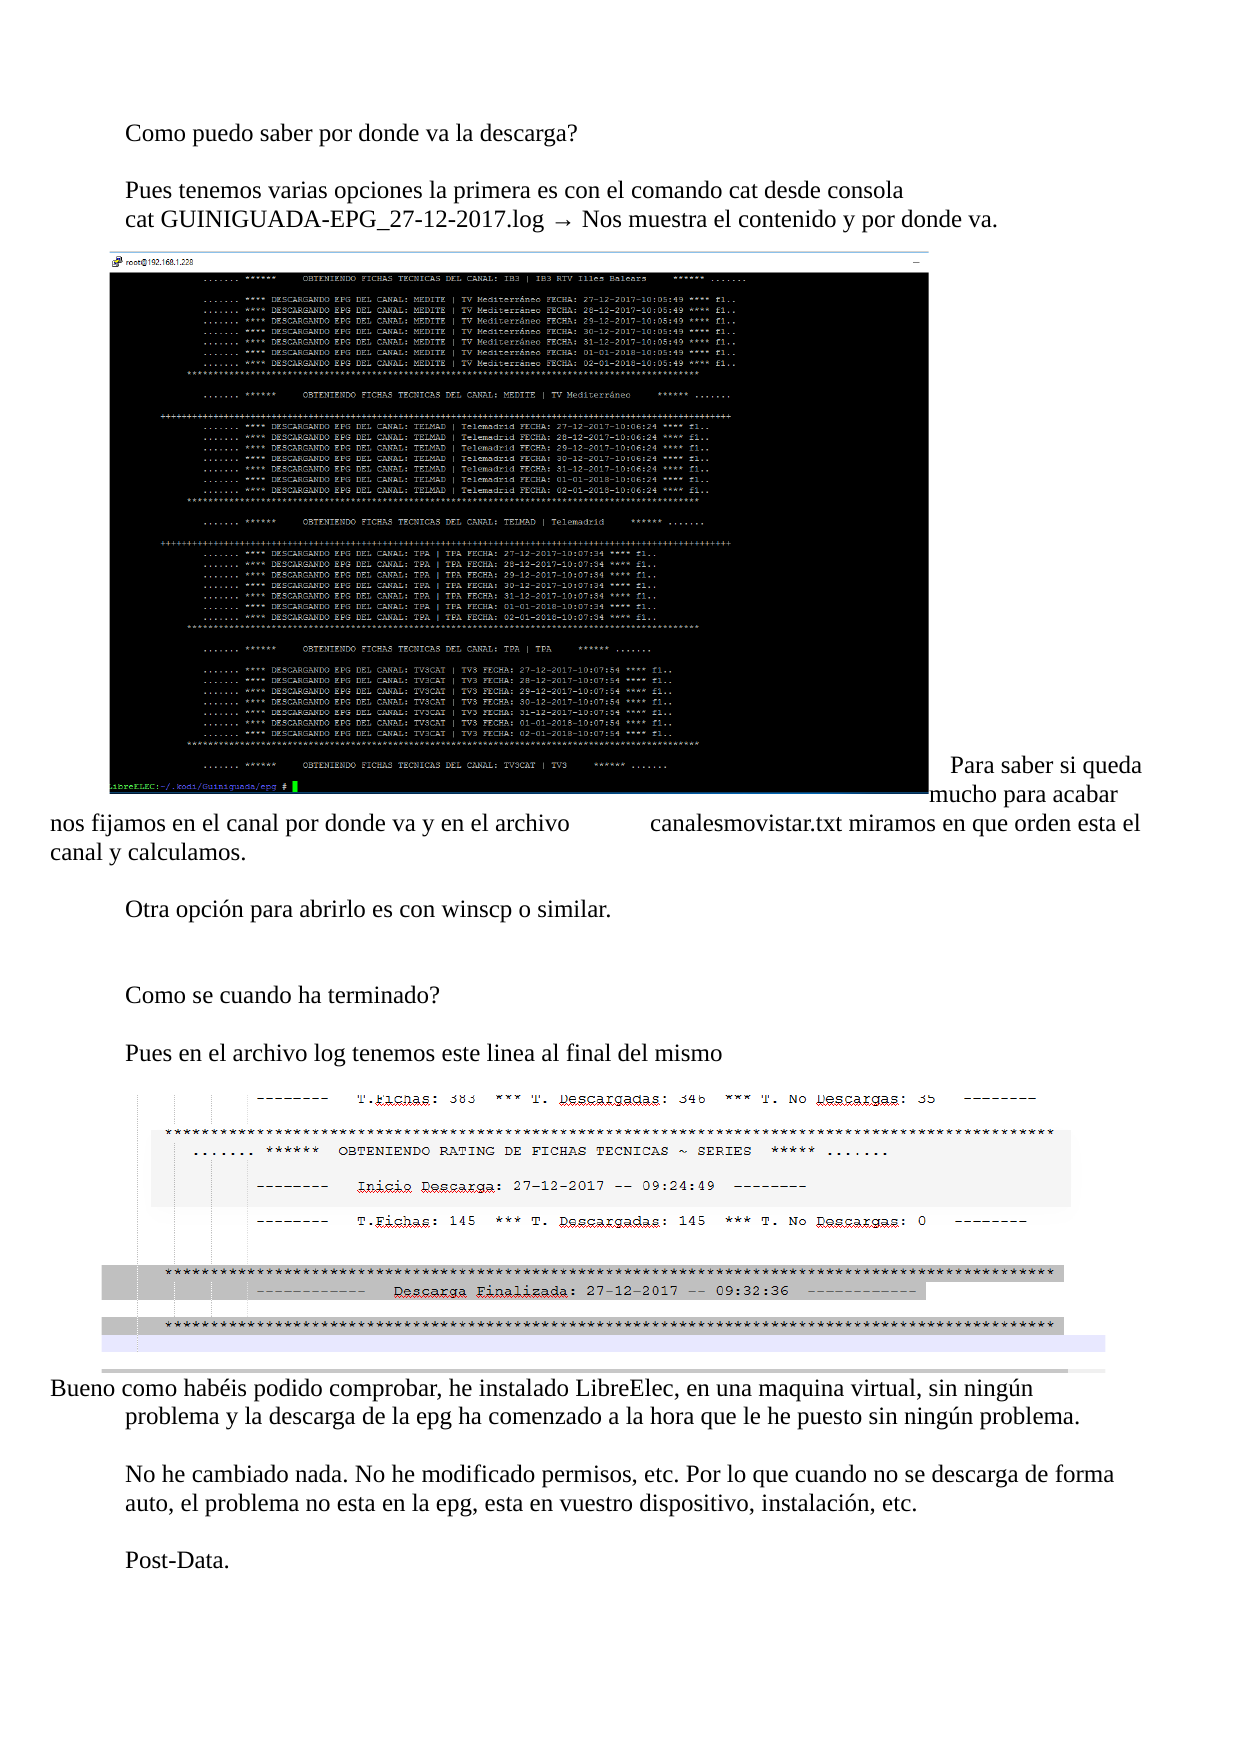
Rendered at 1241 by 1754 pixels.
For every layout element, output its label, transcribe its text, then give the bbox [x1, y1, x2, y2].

text Como puedo saber por donde va la descarga? [50, 118, 1157, 147]
text No he cambiado nada. No he modificado permisos, etc. Por lo que cuando no se descarga de forma auto, el problema no esta en la epg, esta en vuestro dispositivo, instalación, etc. [50, 1459, 1157, 1516]
picture [109, 251, 929, 794]
text Post-Data. [50, 1545, 1157, 1574]
text Pues en el archivo log tenemos este linea al final del mismo [50, 1038, 1157, 1067]
text cat GUINIGUADA-EPG_27-12-2017.log → Nos muestra el contenido y por donde va. [50, 204, 1157, 233]
text Bueno como habéis podido comprobar, he instalado LibreElec, en una maquina virtual, sin ningún problema y la descarga de la epg ha comenzado a la hora que le he puesto sin ningún problema. [50, 1373, 1157, 1430]
text Para saber si queda mucho para acabar nos fijamos en el canal por donde va y en el archivo canalesmovistar.txt miramos en que orden esta el canal y calculamos. [50, 751, 1157, 866]
picture [101, 1095, 1106, 1373]
text Pues tenemos varias opciones la primera es con el comando cat desde consola [50, 176, 1157, 204]
text Como se cuando ha terminado? [50, 981, 1157, 1009]
text Otra opción para abrirlo es con winscp o similar. [50, 894, 1157, 923]
